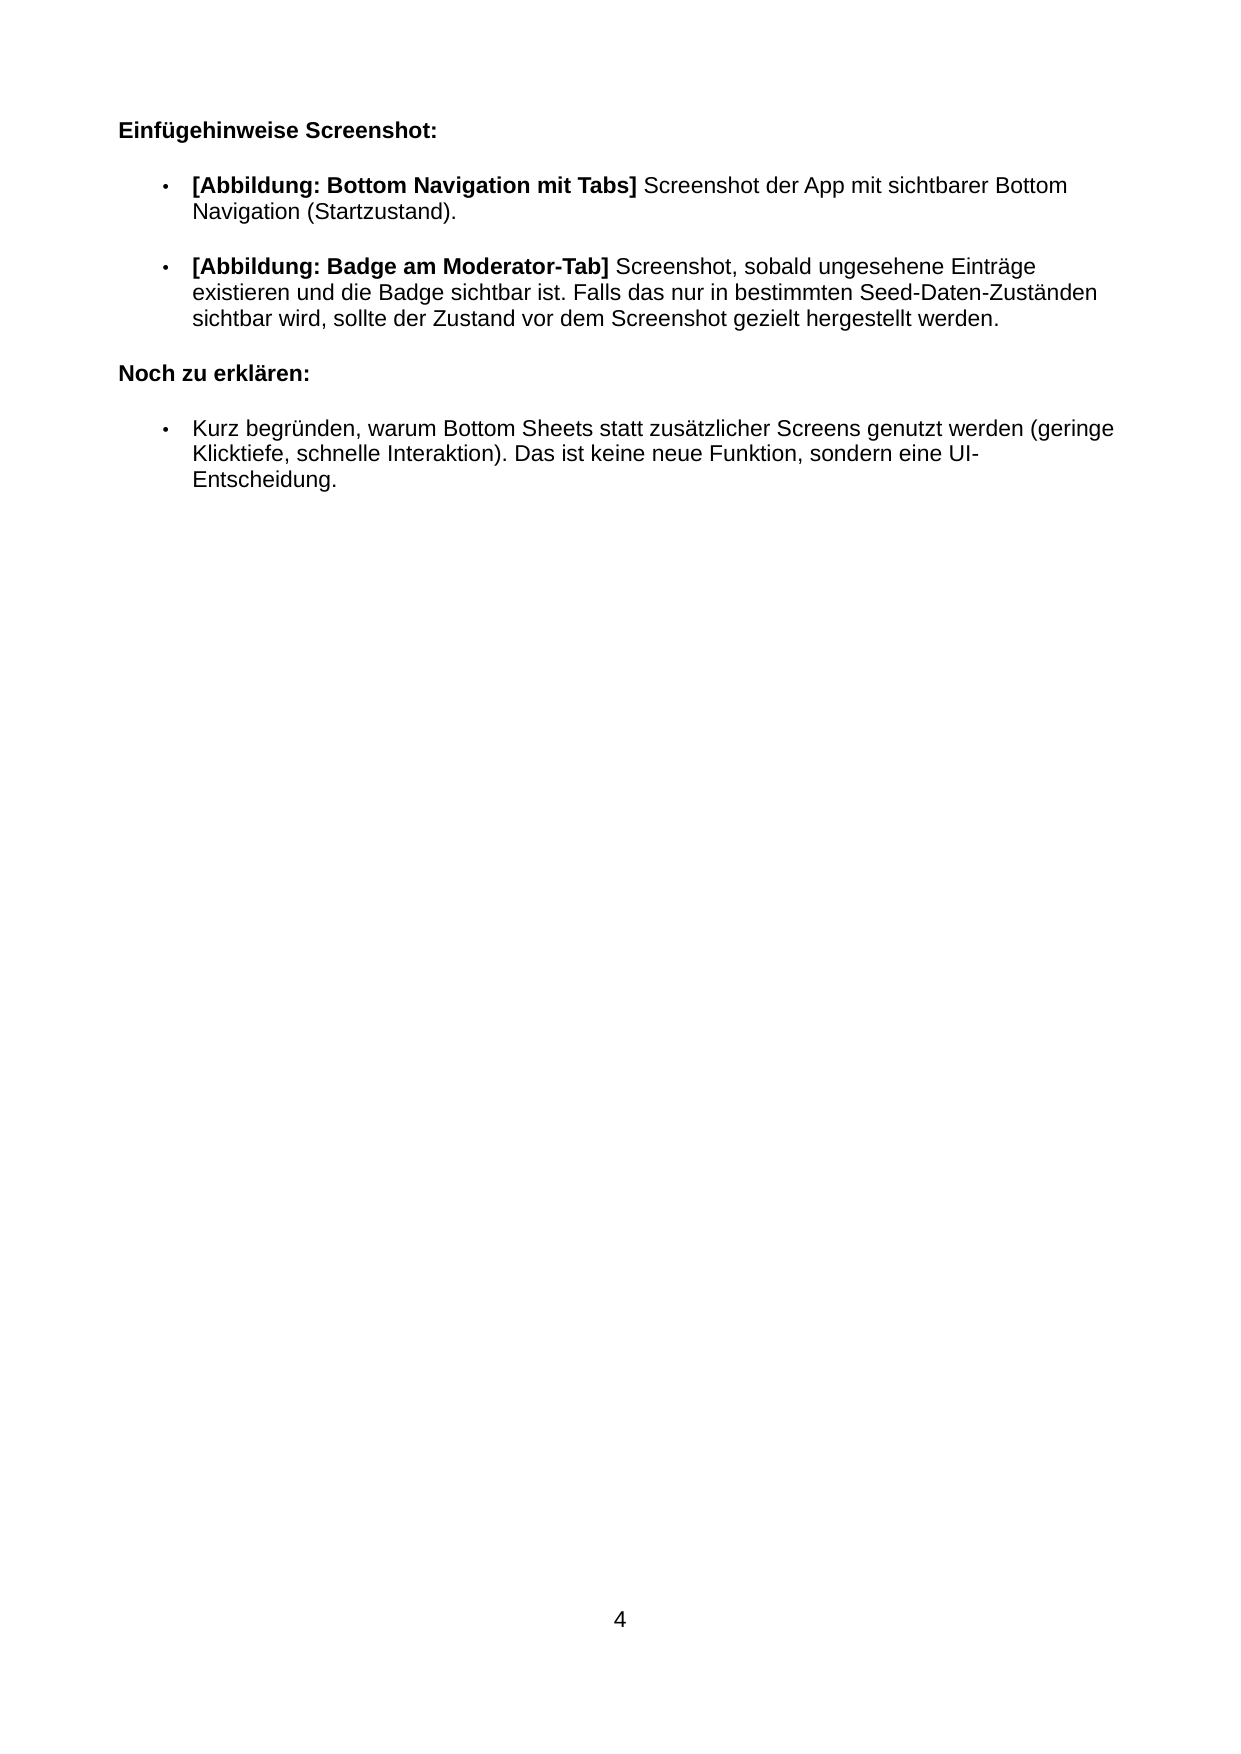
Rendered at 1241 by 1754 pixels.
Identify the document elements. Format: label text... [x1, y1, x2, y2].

list [Abbildung: Bottom Navigation mit Tabs] Screenshot der App mit sichtbarer Bottom Navigation (Startzustand). [162, 173, 1122, 224]
list [Abbildung: Badge am Moderator-Tab] Screenshot, sobald ungesehene Einträge existieren und die Badge sichtbar ist. Falls das nur in bestimmten Seed-Daten-Zuständen sichtbar wird, sollte der Zustand vor dem Screenshot gezielt hergestellt werden. [162, 254, 1122, 331]
text Einfügehinweise Screenshot: [118, 118, 1122, 144]
text Noch zu erklären: [118, 360, 1122, 386]
list Kurz begründen, warum Bottom Sheets statt zusätzlicher Screens genutzt werden (geringe Klicktiefe, schnelle Interaktion). Das ist keine neue Funktion, sondern eine UI-Entscheidung. [162, 415, 1122, 492]
